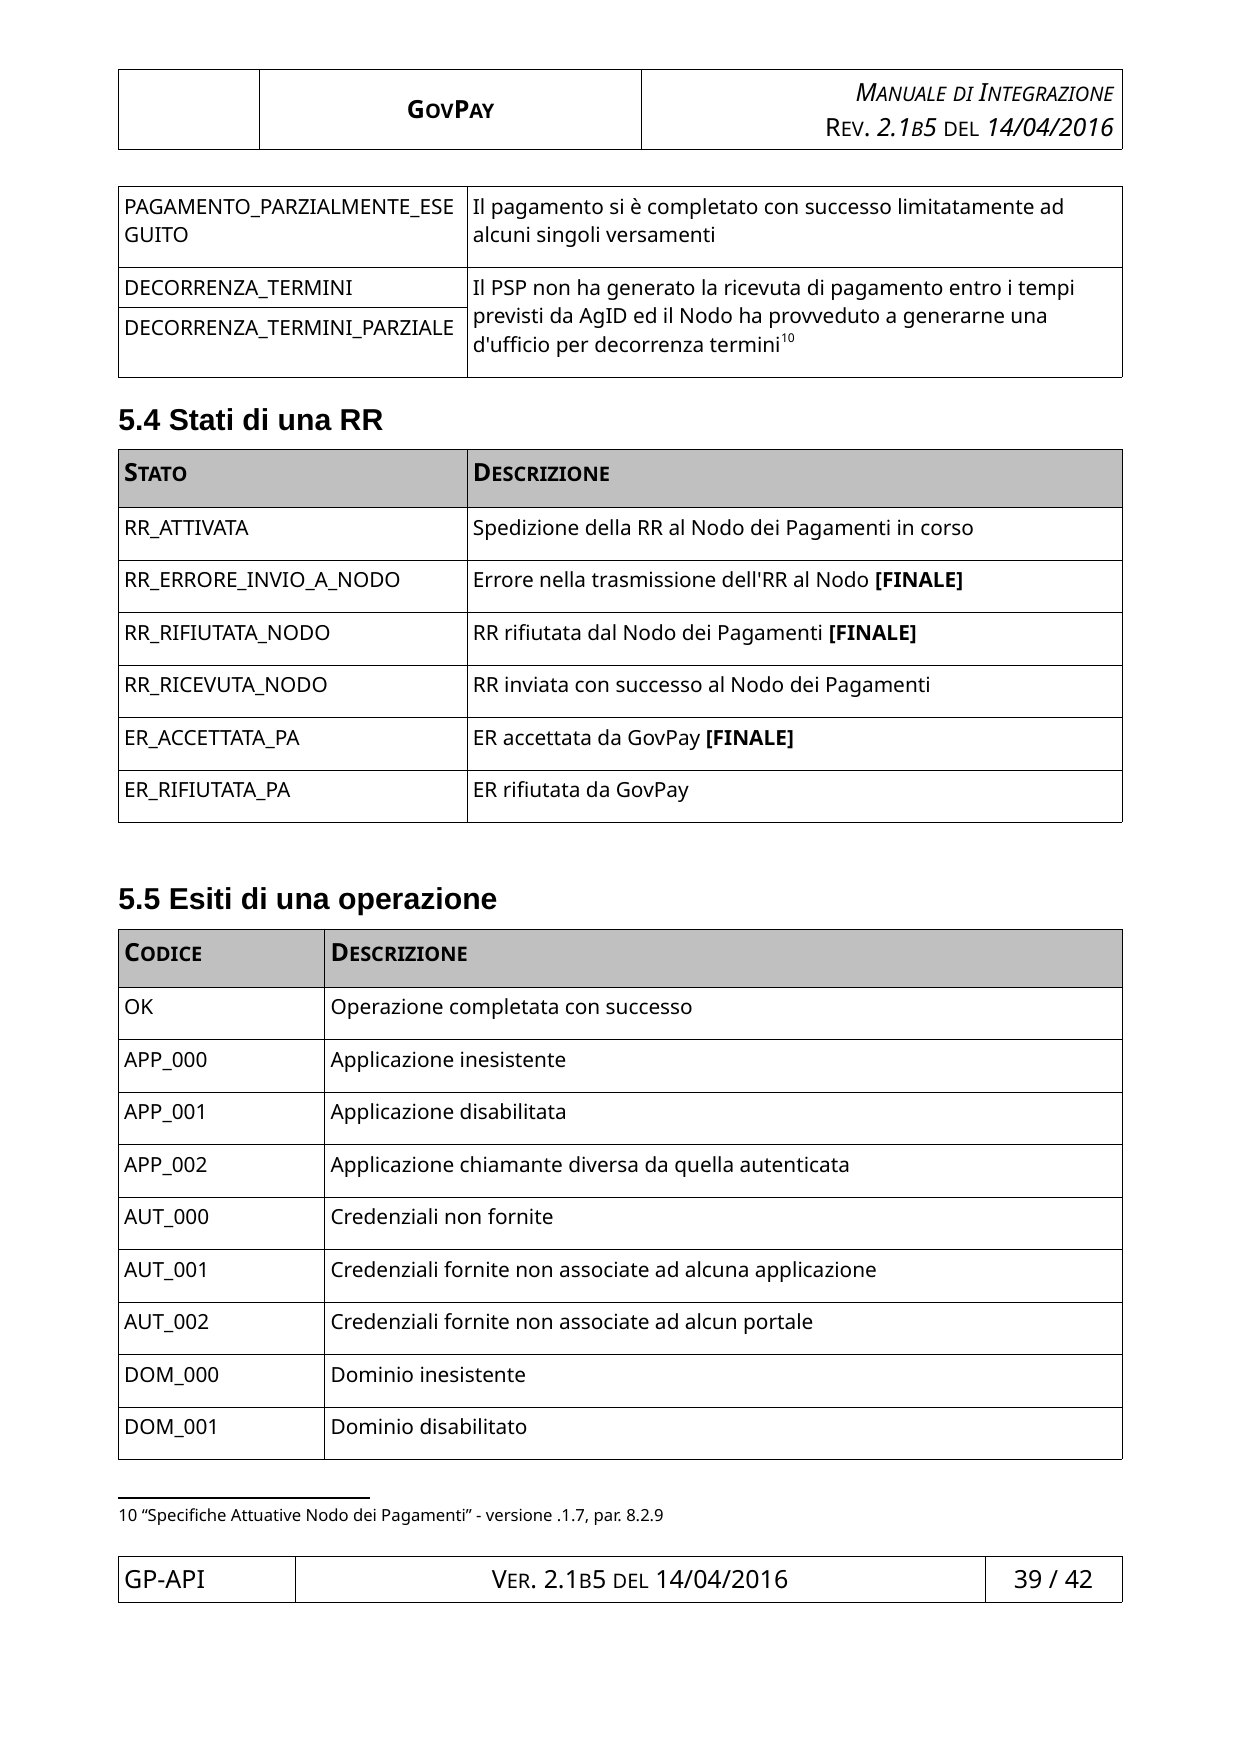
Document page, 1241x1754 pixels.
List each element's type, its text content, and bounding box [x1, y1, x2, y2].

table_cell Applicazione disabilitata [325, 1093, 1122, 1144]
table_cell DECORRENZA_TERMINI_PARZIALE [119, 308, 467, 377]
table_cell ER_ACCETTATA_PA [119, 718, 467, 769]
table_header Stato [119, 450, 467, 507]
table_cell RR_RIFIUTATA_NODO [119, 613, 467, 664]
table_cell Errore nella trasmissione dell'RR al Nodo [FINALE] [468, 561, 1122, 612]
table_cell DOM_000 [119, 1355, 324, 1407]
table_cell DOM_001 [119, 1408, 324, 1459]
table_cell OK [119, 988, 324, 1039]
table_cell RR_RICEVUTA_NODO [119, 666, 467, 717]
table_cell Il PSP non ha generato la ricevuta di pagamento entro i tempi previsti da AgID ed il Nodo ha provveduto a generarne una d'ufficio per decorrenza termini [468, 268, 1122, 377]
table_header Codice [119, 930, 324, 987]
table_cell APP_000 [119, 1040, 324, 1092]
table_cell Applicazione chiamante diversa da quella autenticata [325, 1145, 1122, 1197]
table_cell Credenziali non fornite [325, 1198, 1122, 1249]
table_cell APP_002 [119, 1145, 324, 1197]
table_cell RR_ATTIVATA [119, 508, 467, 559]
table_header Descrizione [468, 450, 1122, 507]
table_cell Credenziali fornite non associate ad alcuna applicazione [325, 1250, 1122, 1302]
table_header Descrizione [325, 930, 1122, 987]
subtitle Stati di una RR [118, 402, 1122, 436]
table_cell ER_RIFIUTATA_PA [119, 771, 467, 822]
table_cell Dominio disabilitato [325, 1408, 1122, 1459]
table_cell ER rifiutata da GovPay [468, 771, 1122, 822]
table_cell Dominio inesistente [325, 1355, 1122, 1407]
table_cell RR_ERRORE_INVIO_A_NODO [119, 561, 467, 612]
table_cell DECORRENZA_TERMINI [119, 268, 467, 307]
table_cell APP_001 [119, 1093, 324, 1144]
table_cell Spedizione della RR al Nodo dei Pagamenti in corso [468, 508, 1122, 559]
table_cell Il pagamento si è completato con successo limitatamente ad alcuni singoli versamenti [468, 187, 1122, 267]
subtitle Esiti di una operazione [118, 881, 1122, 916]
table_cell RR rifiutata dal Nodo dei Pagamenti [FINALE] [468, 613, 1122, 664]
table_cell PAGAMENTO_PARZIALMENTE_ESEGUITO [119, 187, 467, 267]
table_cell Applicazione inesistente [325, 1040, 1122, 1092]
table_cell RR inviata con successo al Nodo dei Pagamenti [468, 666, 1122, 717]
table_cell AUT_001 [119, 1250, 324, 1302]
table_cell Operazione completata con successo [325, 988, 1122, 1039]
table_cell AUT_000 [119, 1198, 324, 1249]
table_cell Credenziali fornite non associate ad alcun portale [325, 1303, 1122, 1354]
table_cell ER accettata da GovPay [FINALE] [468, 718, 1122, 769]
table_cell AUT_002 [119, 1303, 324, 1354]
